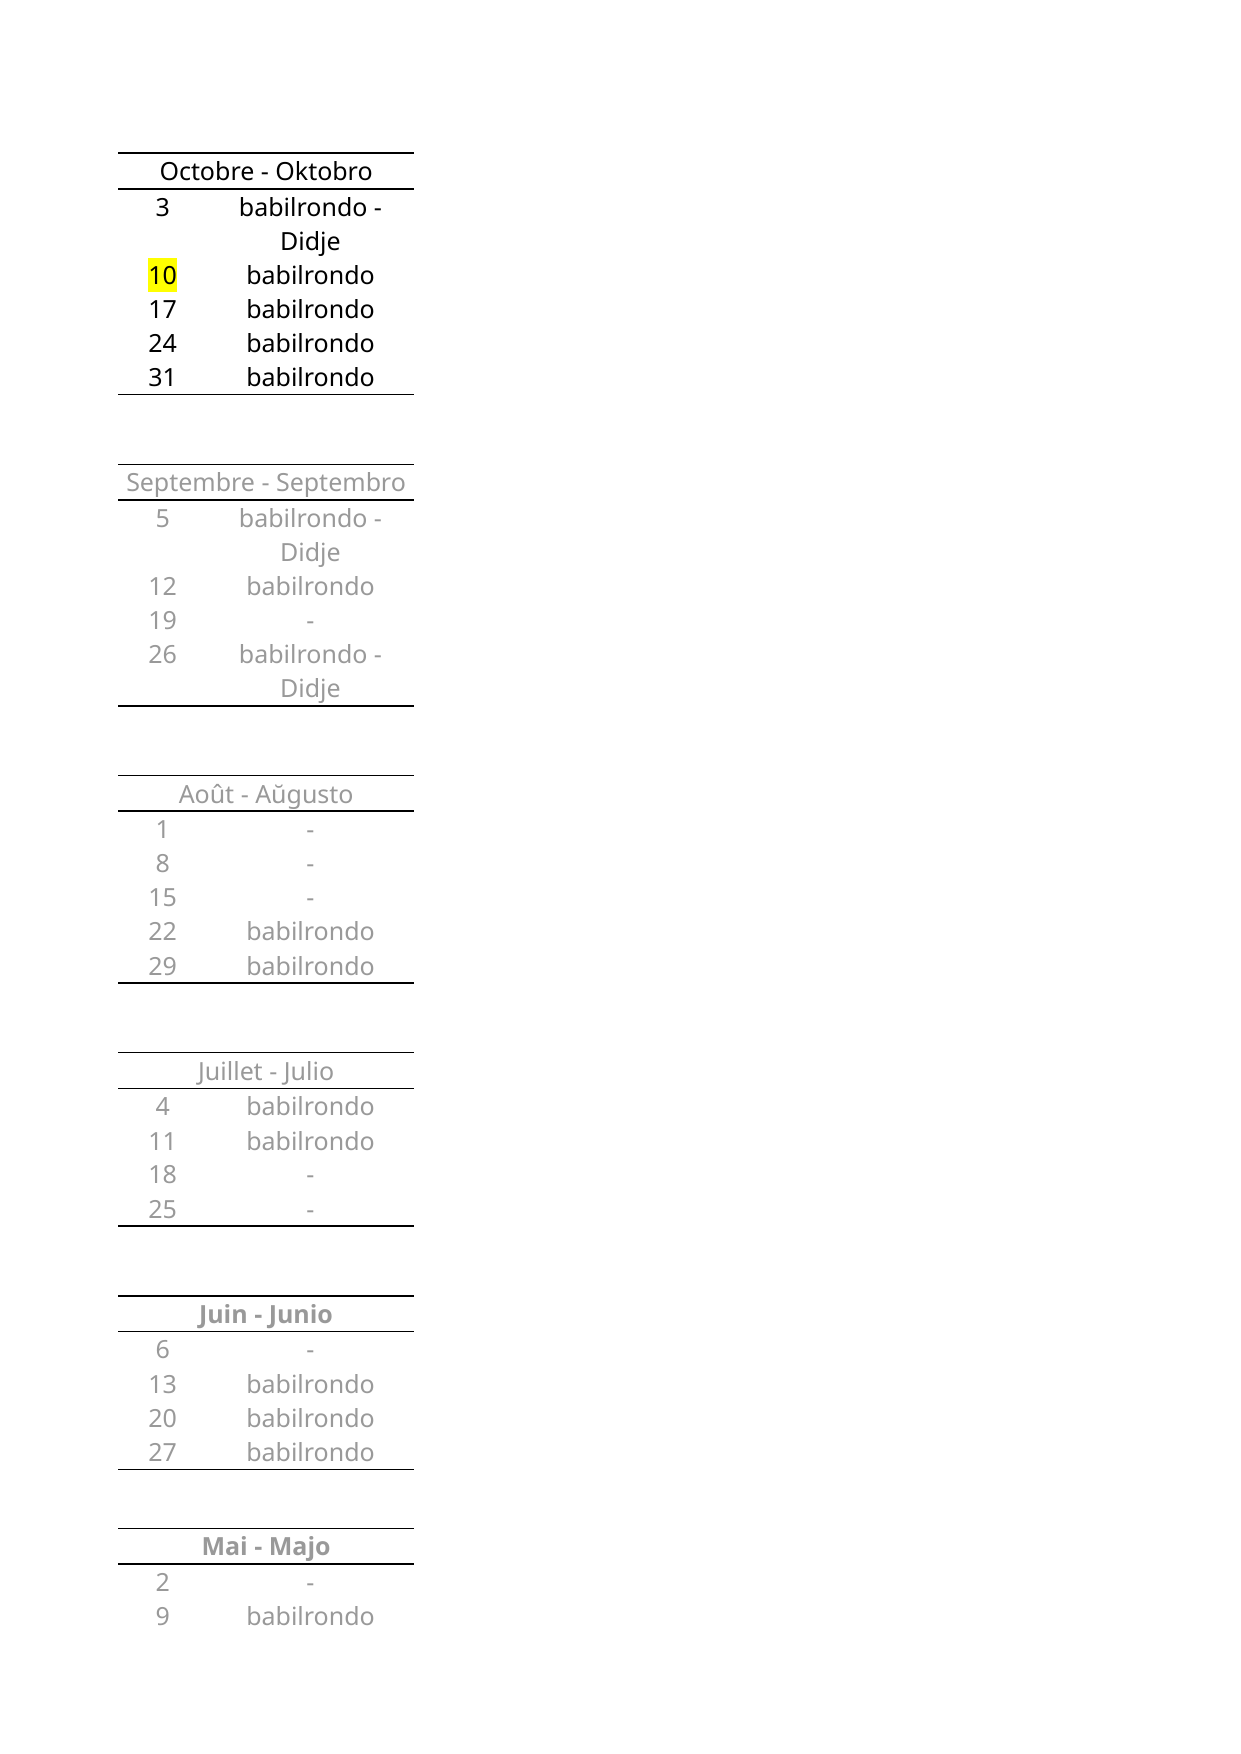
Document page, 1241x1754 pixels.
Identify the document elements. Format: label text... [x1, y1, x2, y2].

table_cell 6 [118, 1332, 207, 1366]
table_cell babilrondo [207, 292, 414, 326]
table_cell babilrondo [207, 326, 414, 360]
table_cell 5 [118, 501, 207, 569]
table_cell 22 [118, 914, 207, 948]
table_cell babilrondo - Didje [207, 190, 414, 257]
table_cell babilrondo [207, 1434, 414, 1468]
table_cell babilrondo [207, 1123, 414, 1157]
table_cell - [207, 880, 414, 914]
table_cell 1 [118, 812, 207, 846]
table_cell 11 [118, 1123, 207, 1157]
table_cell 19 [118, 603, 207, 637]
table_cell 29 [118, 948, 207, 982]
table_cell 8 [118, 846, 207, 880]
table_cell 12 [118, 569, 207, 603]
table_cell 3 [118, 190, 207, 257]
table_cell babilrondo [207, 1400, 414, 1434]
table_cell 24 [118, 326, 207, 360]
table_cell 2 [118, 1565, 207, 1599]
table_cell babilrondo [207, 569, 414, 603]
table_cell 10 [118, 258, 207, 292]
table_cell 15 [118, 880, 207, 914]
table_cell babilrondo [207, 948, 414, 982]
table_cell - [207, 603, 414, 637]
table_cell 20 [118, 1400, 207, 1434]
table_cell babilrondo [207, 1366, 414, 1400]
table_cell 9 [118, 1599, 207, 1633]
table_cell - [207, 1191, 414, 1225]
table_cell 27 [118, 1434, 207, 1468]
table_header Juillet - Julio [118, 1053, 414, 1087]
table_header Octobre - Oktobro [118, 154, 414, 188]
table_cell babilrondo [207, 258, 414, 292]
table_cell babilrondo [207, 1599, 414, 1633]
table_cell 13 [118, 1366, 207, 1400]
table_cell - [207, 1565, 414, 1599]
table_cell babilrondo [207, 1089, 414, 1123]
table_cell 31 [118, 360, 207, 394]
table_cell 18 [118, 1157, 207, 1191]
table_cell babilrondo [207, 360, 414, 394]
table_header Mai - Majo [118, 1529, 414, 1563]
table_cell 4 [118, 1089, 207, 1123]
table_header Juin - Junio [118, 1297, 414, 1331]
table_cell babilrondo - Didje [207, 501, 414, 569]
table_cell babilrondo - Didje [207, 637, 414, 705]
table_header Septembre - Septembro [118, 465, 414, 499]
table_cell - [207, 846, 414, 880]
table_cell - [207, 812, 414, 846]
table_header Août - Aŭgusto [118, 776, 414, 810]
table_cell 25 [118, 1191, 207, 1225]
table_cell - [207, 1157, 414, 1191]
table_cell 26 [118, 637, 207, 705]
table_cell 17 [118, 292, 207, 326]
table_cell - [207, 1332, 414, 1366]
table_cell babilrondo [207, 914, 414, 948]
